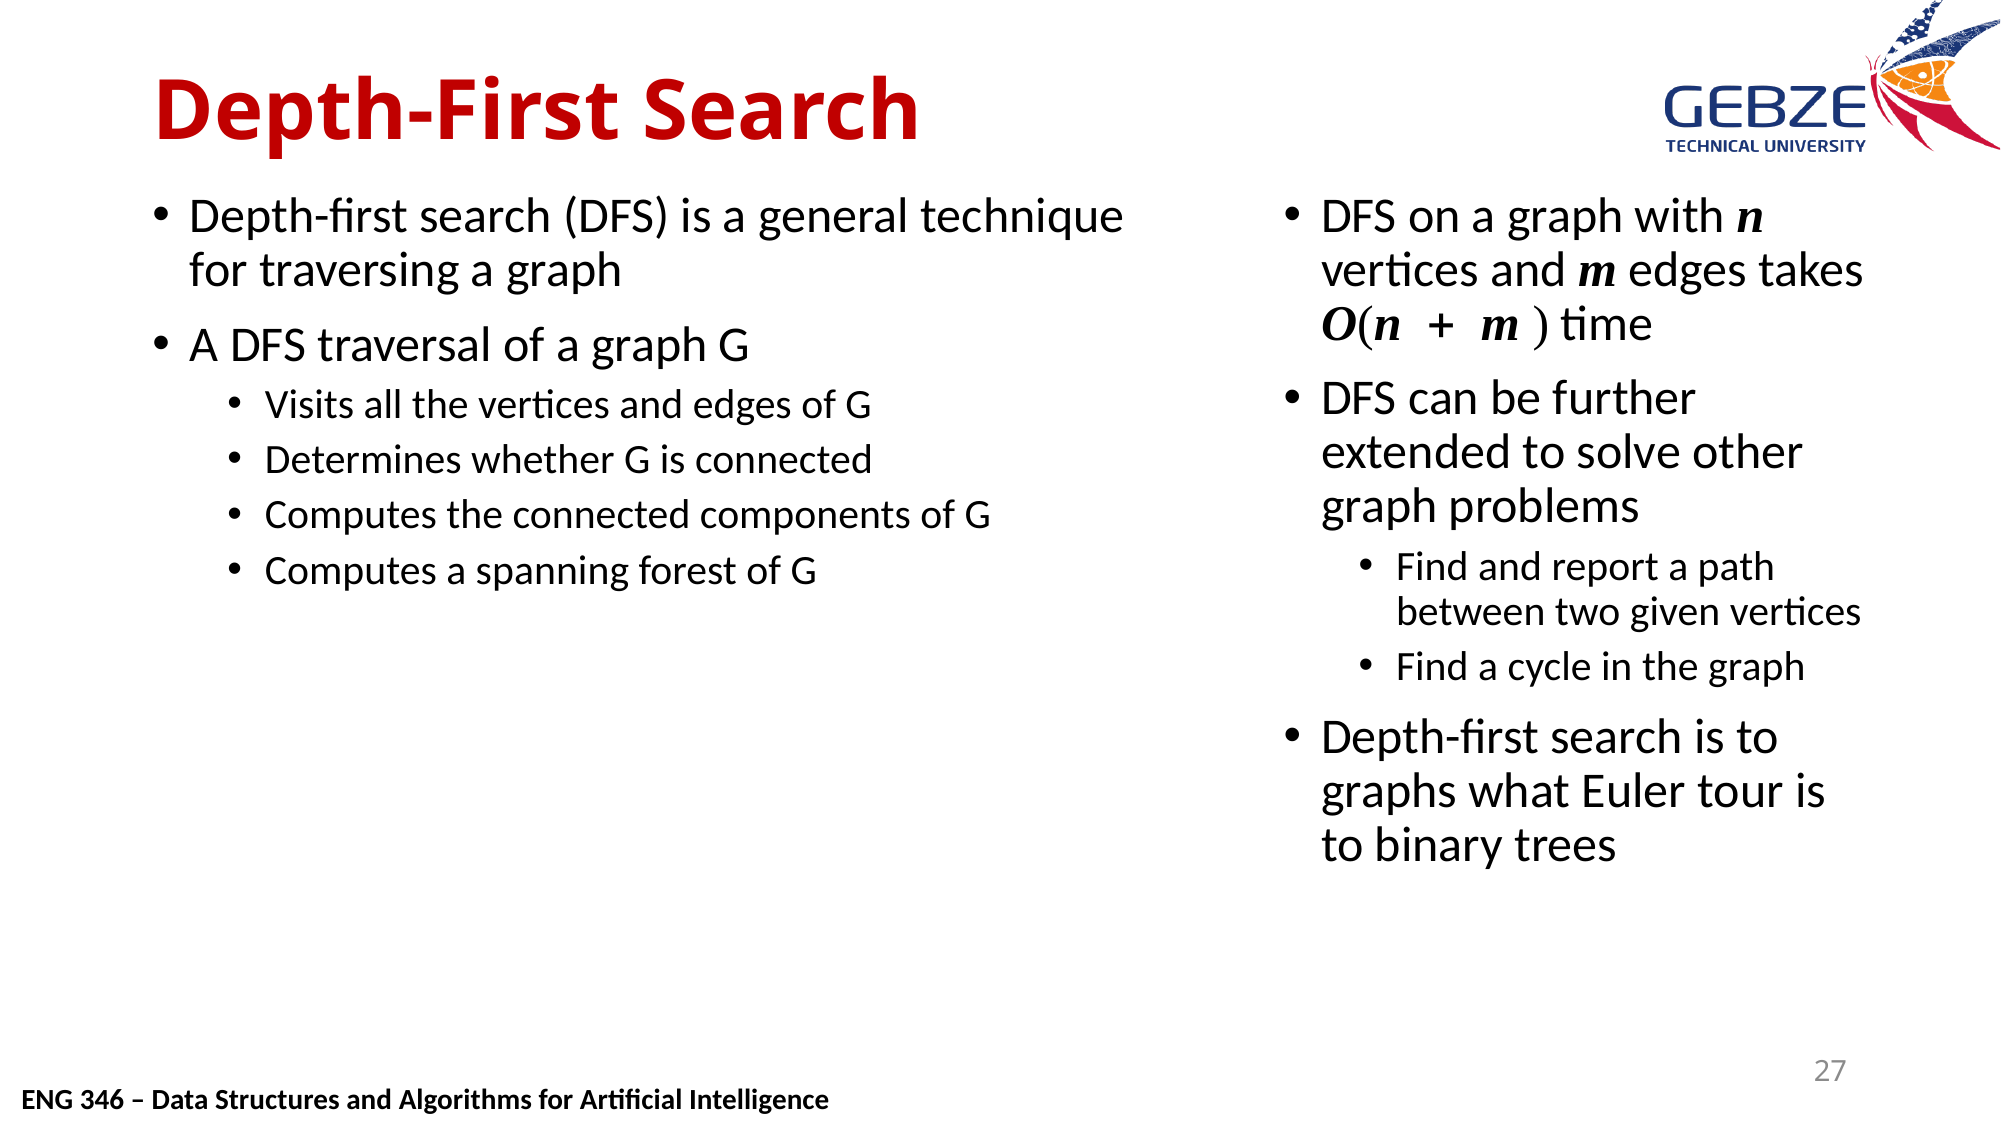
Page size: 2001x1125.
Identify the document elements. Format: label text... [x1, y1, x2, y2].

list DFS on a graph with n vertices and m edges takes O(n + m ) time DFS can be further extended to solve other graph problems Find and report a path between two given vertices Find a cycle in the graph Depth-first search is to graphs what Euler tour is to binary trees [1268, 181, 1894, 944]
slide_number [1412, 1042, 1863, 1103]
title Depth-First Search [137, 59, 1863, 166]
list Depth-first search (DFS) is a general technique for traversing a graph A DFS traversal of a graph G Visits all the vertices and edges of G Determines whether G is connected Computes the connected components of G Computes a spanning forest of G [137, 181, 1176, 1013]
picture [1665, 0, 2001, 152]
